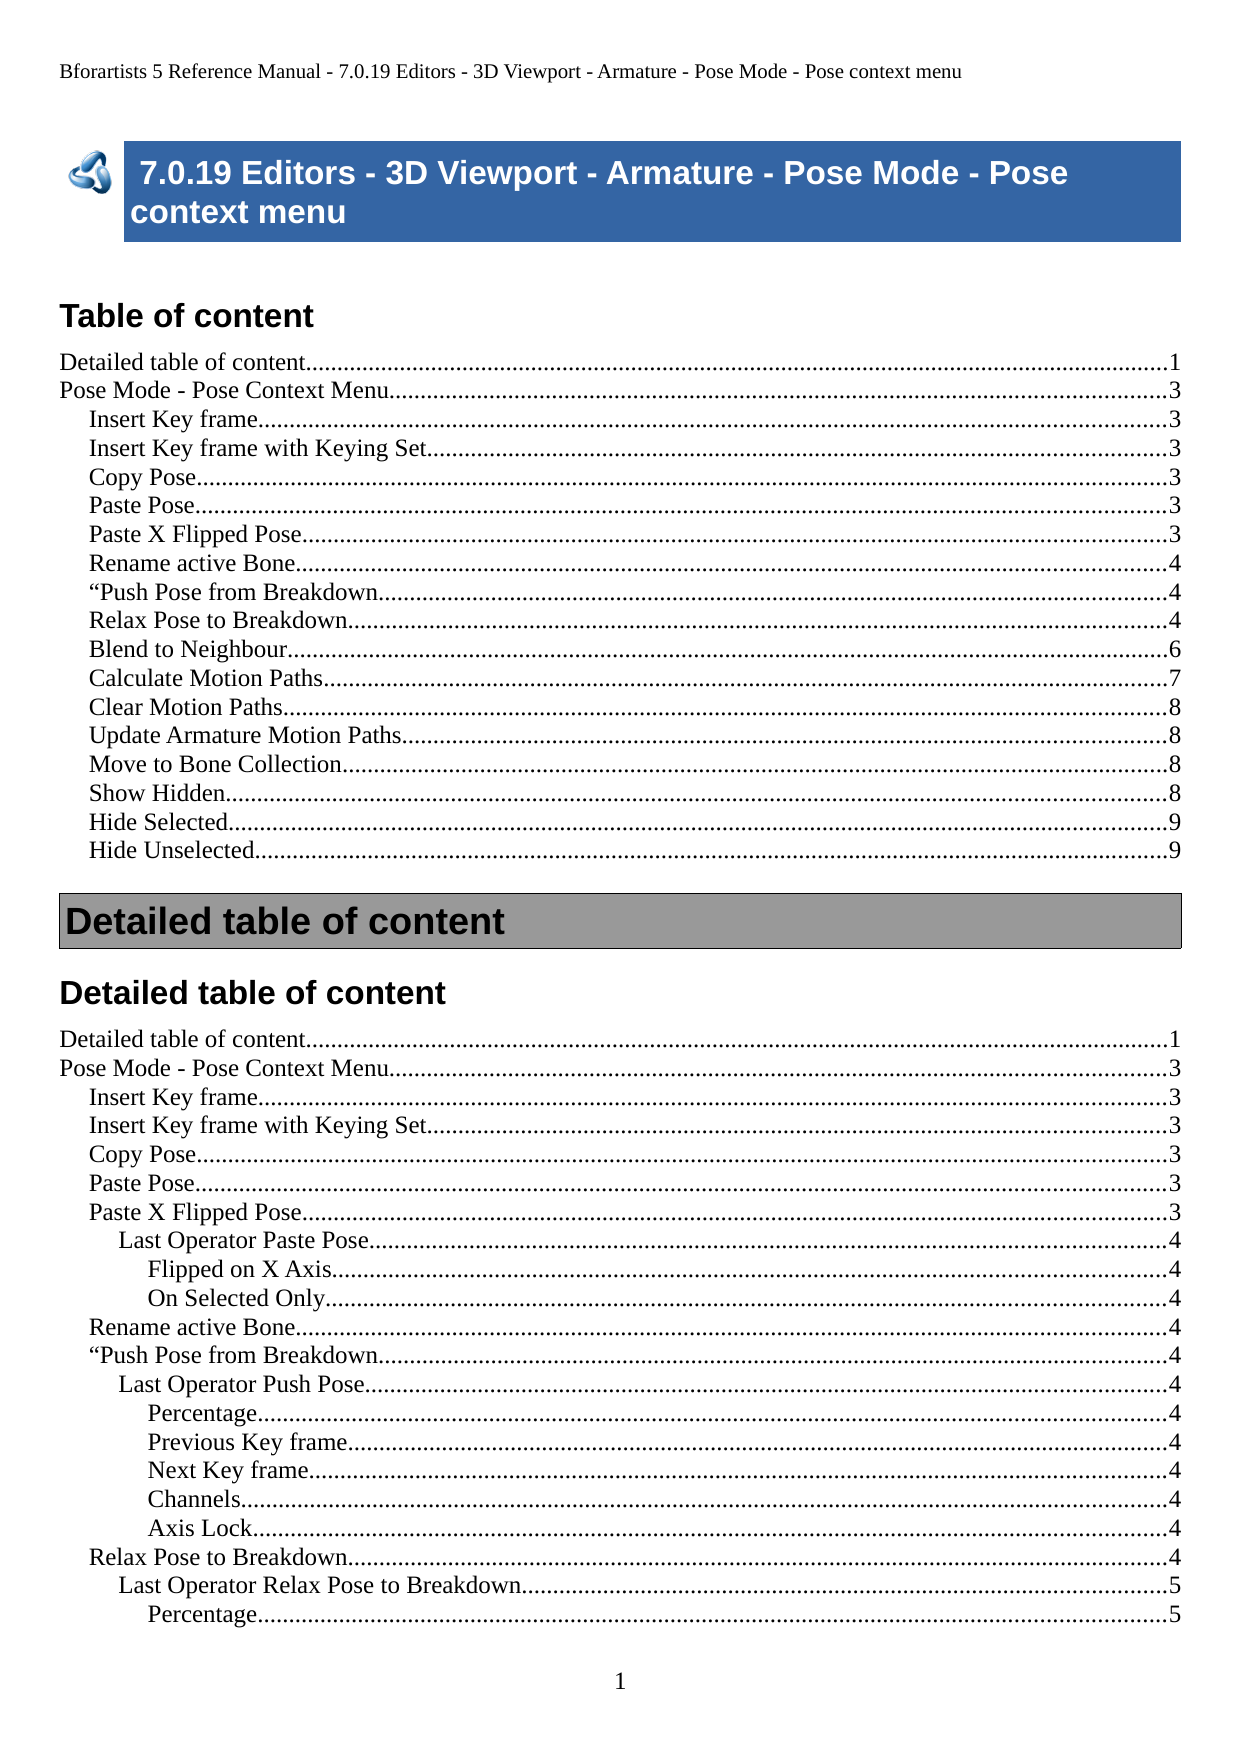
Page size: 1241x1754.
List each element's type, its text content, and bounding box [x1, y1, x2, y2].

text Blend to Neighbour 6 [88, 634, 1181, 663]
text Detailed table of content 1 [59, 1024, 1181, 1053]
text Paste X Flipped Pose 3 [88, 1197, 1181, 1225]
text Insert Key frame 3 [88, 404, 1181, 433]
subtitle Table of content [59, 296, 1181, 334]
text Channels 4 [147, 1484, 1181, 1513]
text Copy Pose 3 [88, 462, 1181, 490]
text On Selected Only 4 [147, 1283, 1181, 1312]
text Axis Lock 4 [147, 1513, 1181, 1542]
text Last Operator Push Pose 4 [118, 1369, 1181, 1398]
text Hide Unselected 9 [88, 835, 1181, 864]
text Relax Pose to Breakdown 4 [88, 605, 1181, 634]
text Detailed table of content 1 [59, 347, 1181, 375]
text Clear Motion Paths 8 [88, 692, 1181, 720]
text Calculate Motion Paths 7 [88, 663, 1181, 692]
text Pose Mode - Pose Context Menu 3 [59, 1053, 1181, 1082]
text Pose Mode - Pose Context Menu 3 [59, 375, 1181, 404]
text Hide Selected 9 [88, 807, 1181, 835]
text Last Operator Relax Pose to Breakdown 5 [118, 1570, 1181, 1599]
text Paste Pose 3 [88, 1168, 1181, 1197]
text Paste X Flipped Pose 3 [88, 519, 1181, 548]
text “Push Pose from Breakdown 4 [88, 1340, 1181, 1369]
text Relax Pose to Breakdown 4 [88, 1542, 1181, 1570]
text Insert Key frame 3 [88, 1082, 1181, 1110]
text Previous Key frame 4 [147, 1427, 1181, 1455]
subtitle Detailed table of content [59, 973, 1181, 1012]
table_header [59, 141, 124, 242]
text Copy Pose 3 [88, 1139, 1181, 1168]
text Insert Key frame with Keying Set 3 [88, 1110, 1181, 1139]
text Percentage 4 [147, 1398, 1181, 1427]
text Last Operator Paste Pose 4 [118, 1225, 1181, 1254]
text Paste Pose 3 [88, 490, 1181, 519]
text Insert Key frame with Keying Set 3 [88, 433, 1181, 462]
text Percentage 5 [147, 1599, 1181, 1628]
text Show Hidden 8 [88, 778, 1181, 807]
text Rename active Bone 4 [88, 548, 1181, 577]
picture [65, 147, 114, 197]
text “Push Pose from Breakdown 4 [88, 577, 1181, 605]
text Move to Bone Collection 8 [88, 749, 1181, 778]
text Rename active Bone 4 [88, 1312, 1181, 1340]
text Flipped on X Axis 4 [147, 1254, 1181, 1283]
table_header Detailed table of content [60, 894, 1181, 948]
text Next Key frame 4 [147, 1455, 1181, 1484]
text Update Armature Motion Paths 8 [88, 720, 1181, 749]
table_header 7.0.19 Editors - 3D Viewport - Armature - Pose Mode - Pose context menu [124, 141, 1181, 242]
